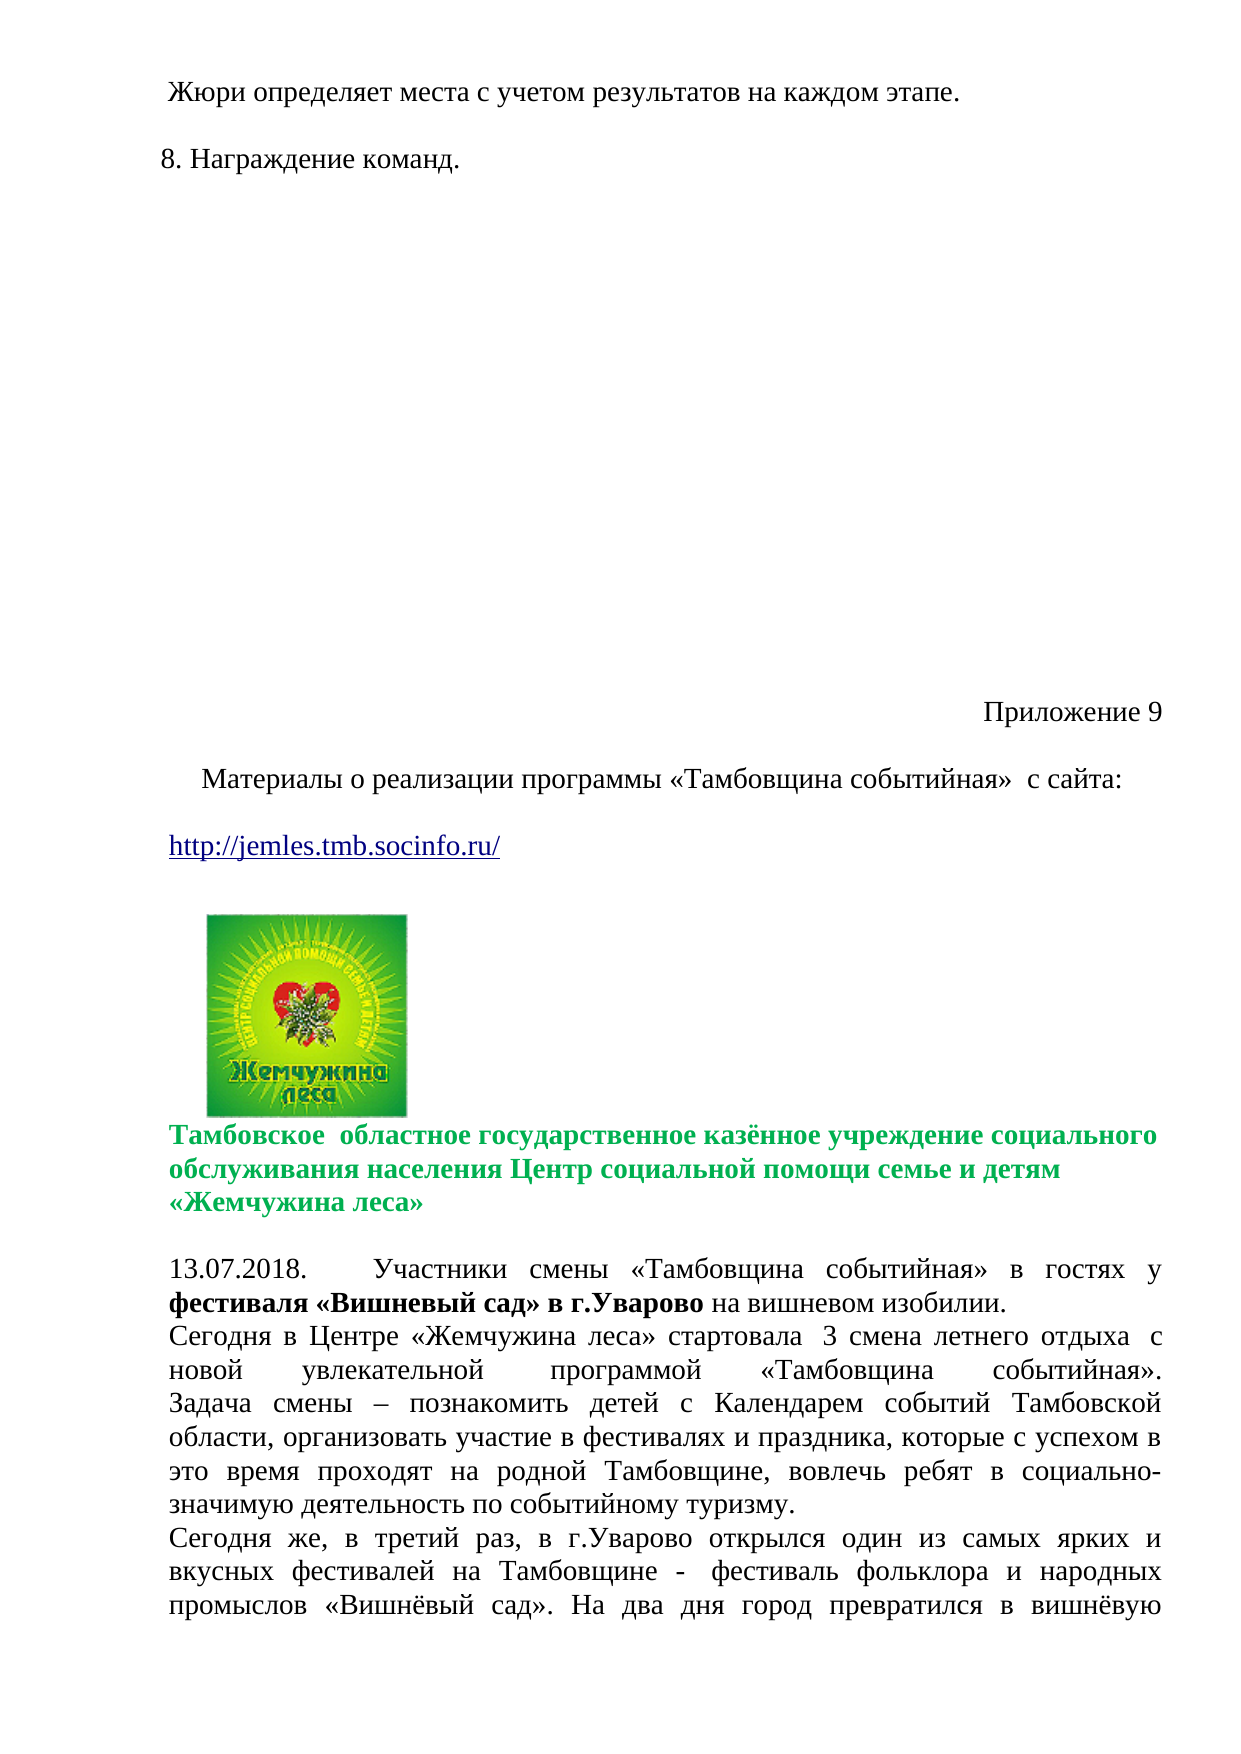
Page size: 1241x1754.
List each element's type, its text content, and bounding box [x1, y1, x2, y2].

text Тамбовское областное государственное казённое учреждение социального обслуживания населения Центр социальной помощи семье и детям «Жемчужина леса» [169, 1117, 1162, 1218]
text Сегодня же, в третий раз, в г.Уварово открылся один из самых ярких и вкусных фестивалей на Тамбовщине - фестиваль фольклора и народных промыслов «Вишнёвый сад». На два дня город превратился в вишнёвую [169, 1520, 1162, 1620]
text 13.07.2018. Участники смены «Тамбовщина событийная» в гостях у фестиваля «Вишневый сад» в г.Уварово на вишневом изобилии. [169, 1251, 1162, 1318]
text http://jemles.tmb.socinfo.ru/ [169, 828, 1162, 862]
text 8. Награждение команд. [131, 141, 1162, 174]
text Материалы о реализации программы «Тамбовщина событийная» с сайта: [169, 761, 1162, 795]
text Жюри определяет места с учетом результатов на каждом этапе. [131, 74, 1162, 107]
text Приложение 9 [169, 694, 1162, 728]
text Сегодня в Центре «Жемчужина леса» стартовала 3 смена летнего отдыха с новой увлекательной программой «Тамбовщина событийная». Задача смены – познакомить детей с Календарем событий Тамбовской области, организовать участие в фестивалях и праздника, которые с успехом в это время проходят на родной Тамбовщине, вовлечь ребят в социально-значимую деятельность по событийному туризму. [169, 1318, 1162, 1520]
